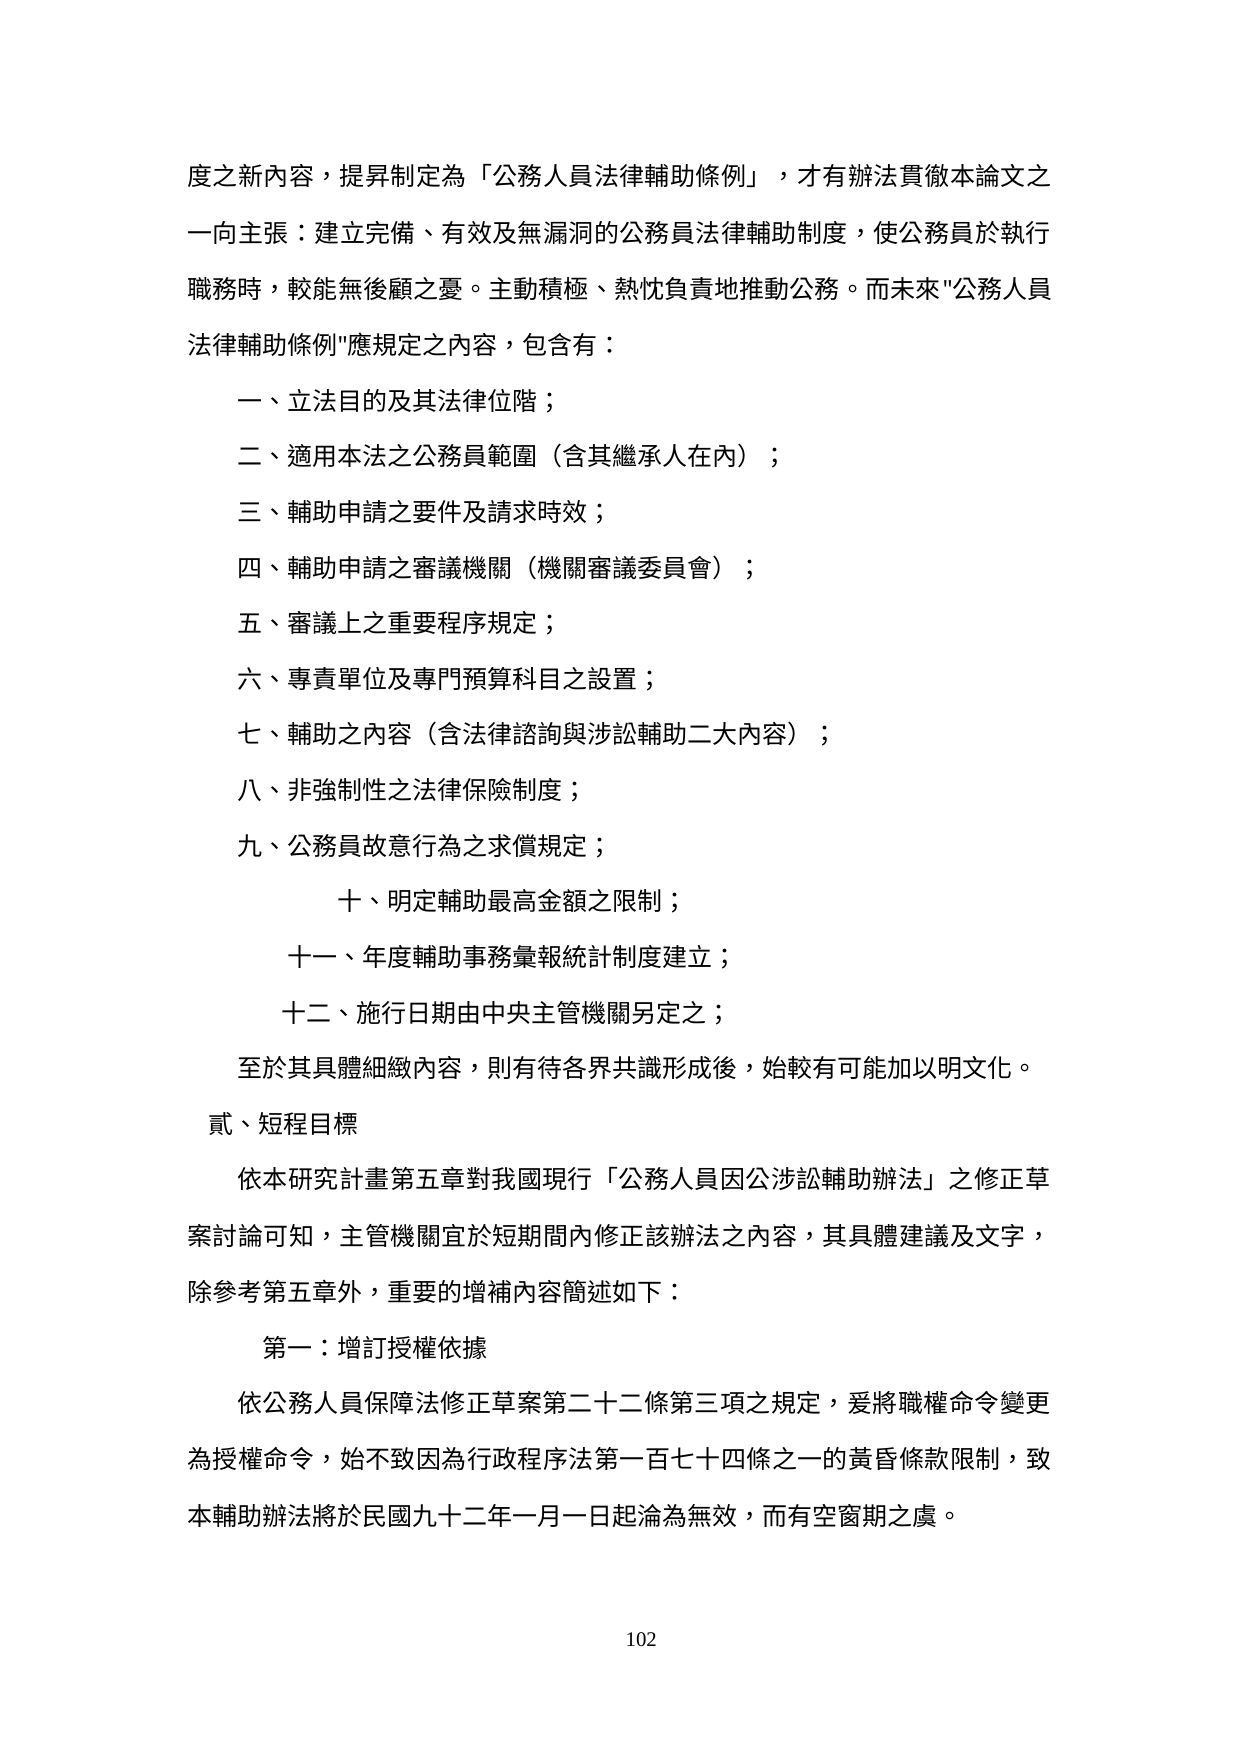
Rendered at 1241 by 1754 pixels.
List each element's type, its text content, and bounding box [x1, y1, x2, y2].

text 十、明定輔助最高金額之限制； [287, 875, 1053, 912]
text 度之新內容，提昇制定為「公務人員法律輔助條例」，才有辦法貫徹本論文之一向主張：建立完備、有效及無漏洞的公務員法律輔助制度，使公務員於執行職務時，較能無後顧之憂。主動積極、熱忱負責地推動公務。而未來"公務人員法律輔助條例"應規定之內容，包含有： [187, 150, 1053, 356]
list 輔助申請之審議機關（機關審議委員會）； [187, 541, 1053, 579]
list 輔助申請之要件及請求時效； [187, 486, 1053, 523]
list 非強制性之法律保險制度； [187, 764, 1053, 801]
list 專責單位及專門預算科目之設置； [187, 652, 1053, 690]
list 輔助之內容（含法律諮詢與涉訟輔助二大內容）； [187, 708, 1053, 746]
text 依本研究計畫第五章對我國現行「公務人員因公涉訟輔助辦法」之修正草案討論可知，主管機關宜於短期間內修正該辦法之內容，其具體建議及文字，除參考第五章外，重要的增補內容簡述如下： [187, 1153, 1053, 1303]
list 適用本法之公務員範圍（含其繼承人在內）； [187, 430, 1053, 467]
text 至於其具體細緻內容，則有待各界共識形成後，始較有可能加以明文化。 [187, 1042, 1053, 1079]
list 公務員故意行為之求償規定； [187, 819, 1053, 857]
text 十一、年度輔助事務彙報統計制度建立； [187, 931, 1053, 968]
text 十二、施行日期由中央主管機關另定之； [187, 986, 1053, 1024]
list 審議上之重要程序規定； [187, 597, 1053, 634]
text 第一：增訂授權依據 [187, 1321, 1053, 1359]
text 貳、短程目標 [187, 1097, 1053, 1135]
text 依公務人員保障法修正草案第二十二條第三項之規定，爰將職權命令變更為授權命令，始不致因為行政程序法第一百七十四條之一的黃昏條款限制，致本輔助辦法將於民國九十二年一月一日起淪為無效，而有空窗期之虞。 [187, 1377, 1053, 1527]
list 立法目的及其法律位階； [187, 374, 1053, 412]
